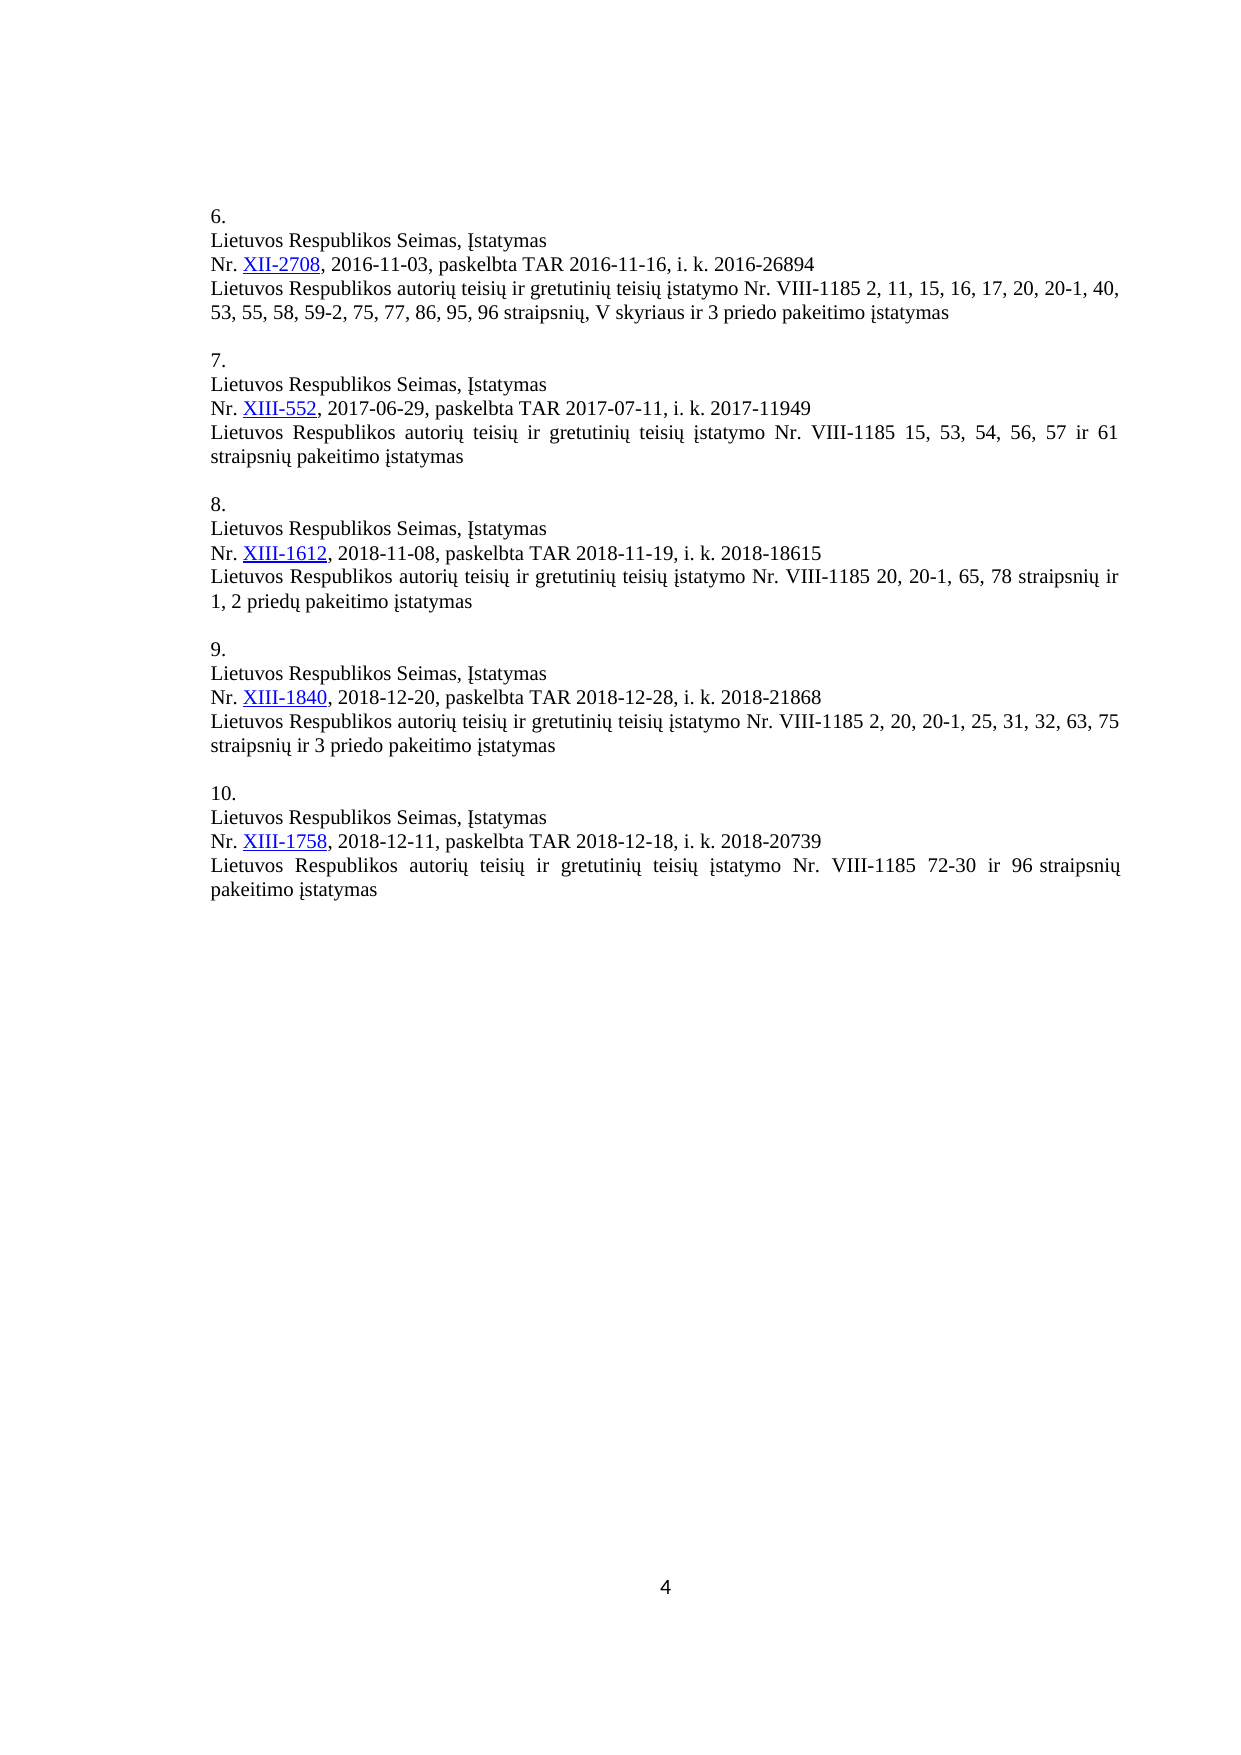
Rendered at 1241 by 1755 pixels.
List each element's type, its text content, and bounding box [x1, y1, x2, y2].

text 7. [210, 348, 1120, 372]
text Nr. XIII-1840, 2018-12-20, paskelbta TAR 2018-12-28, i. k. 2018-21868 [210, 685, 1120, 709]
text Lietuvos Respublikos Seimas, Įstatymas [210, 372, 1120, 396]
text 8. [210, 492, 1120, 516]
text 9. [210, 637, 1120, 661]
text Lietuvos Respublikos Seimas, Įstatymas [210, 805, 1120, 829]
text Nr. XII-2708, 2016-11-03, paskelbta TAR 2016-11-16, i. k. 2016-26894 [210, 252, 1120, 276]
text Lietuvos Respublikos Seimas, Įstatymas [210, 661, 1120, 685]
text 6. [210, 203, 1120, 228]
text Nr. XIII-1612, 2018-11-08, paskelbta TAR 2018-11-19, i. k. 2018-18615 [210, 540, 1120, 564]
text Lietuvos Respublikos autorių teisių ir gretutinių teisių įstatymo Nr. VIII-1185 2, 20, 20-1, 25, 31, 32, 63, 75 straipsnių ir 3 priedo pakeitimo įstatymas [210, 709, 1120, 757]
text Lietuvos Respublikos autorių teisių ir gretutinių teisių įstatymo Nr. VIII-1185 20, 20-1, 65, 78 straipsnių ir 1, 2 priedų pakeitimo įstatymas [210, 564, 1120, 613]
text Lietuvos Respublikos Seimas, Įstatymas [210, 228, 1120, 252]
text Lietuvos Respublikos autorių teisių ir gretutinių teisių įstatymo Nr. VIII-1185 15, 53, 54, 56, 57 ir 61 straipsnių pakeitimo įstatymas [210, 420, 1120, 468]
text Nr. XIII-552, 2017-06-29, paskelbta TAR 2017-07-11, i. k. 2017-11949 [210, 396, 1120, 420]
text Lietuvos Respublikos Seimas, Įstatymas [210, 516, 1120, 540]
text Lietuvos Respublikos autorių teisių ir gretutinių teisių įstatymo Nr. VIII-1185 72-30 ir 96 straipsnių pakeitimo įstatymas [210, 853, 1120, 901]
text 10. [210, 781, 1120, 805]
text Lietuvos Respublikos autorių teisių ir gretutinių teisių įstatymo Nr. VIII-1185 2, 11, 15, 16, 17, 20, 20-1, 40, 53, 55, 58, 59-2, 75, 77, 86, 95, 96 straipsnių, V skyriaus ir 3 priedo pakeitimo įstatymas [210, 276, 1120, 324]
text Nr. XIII-1758, 2018-12-11, paskelbta TAR 2018-12-18, i. k. 2018-20739 [210, 829, 1120, 853]
